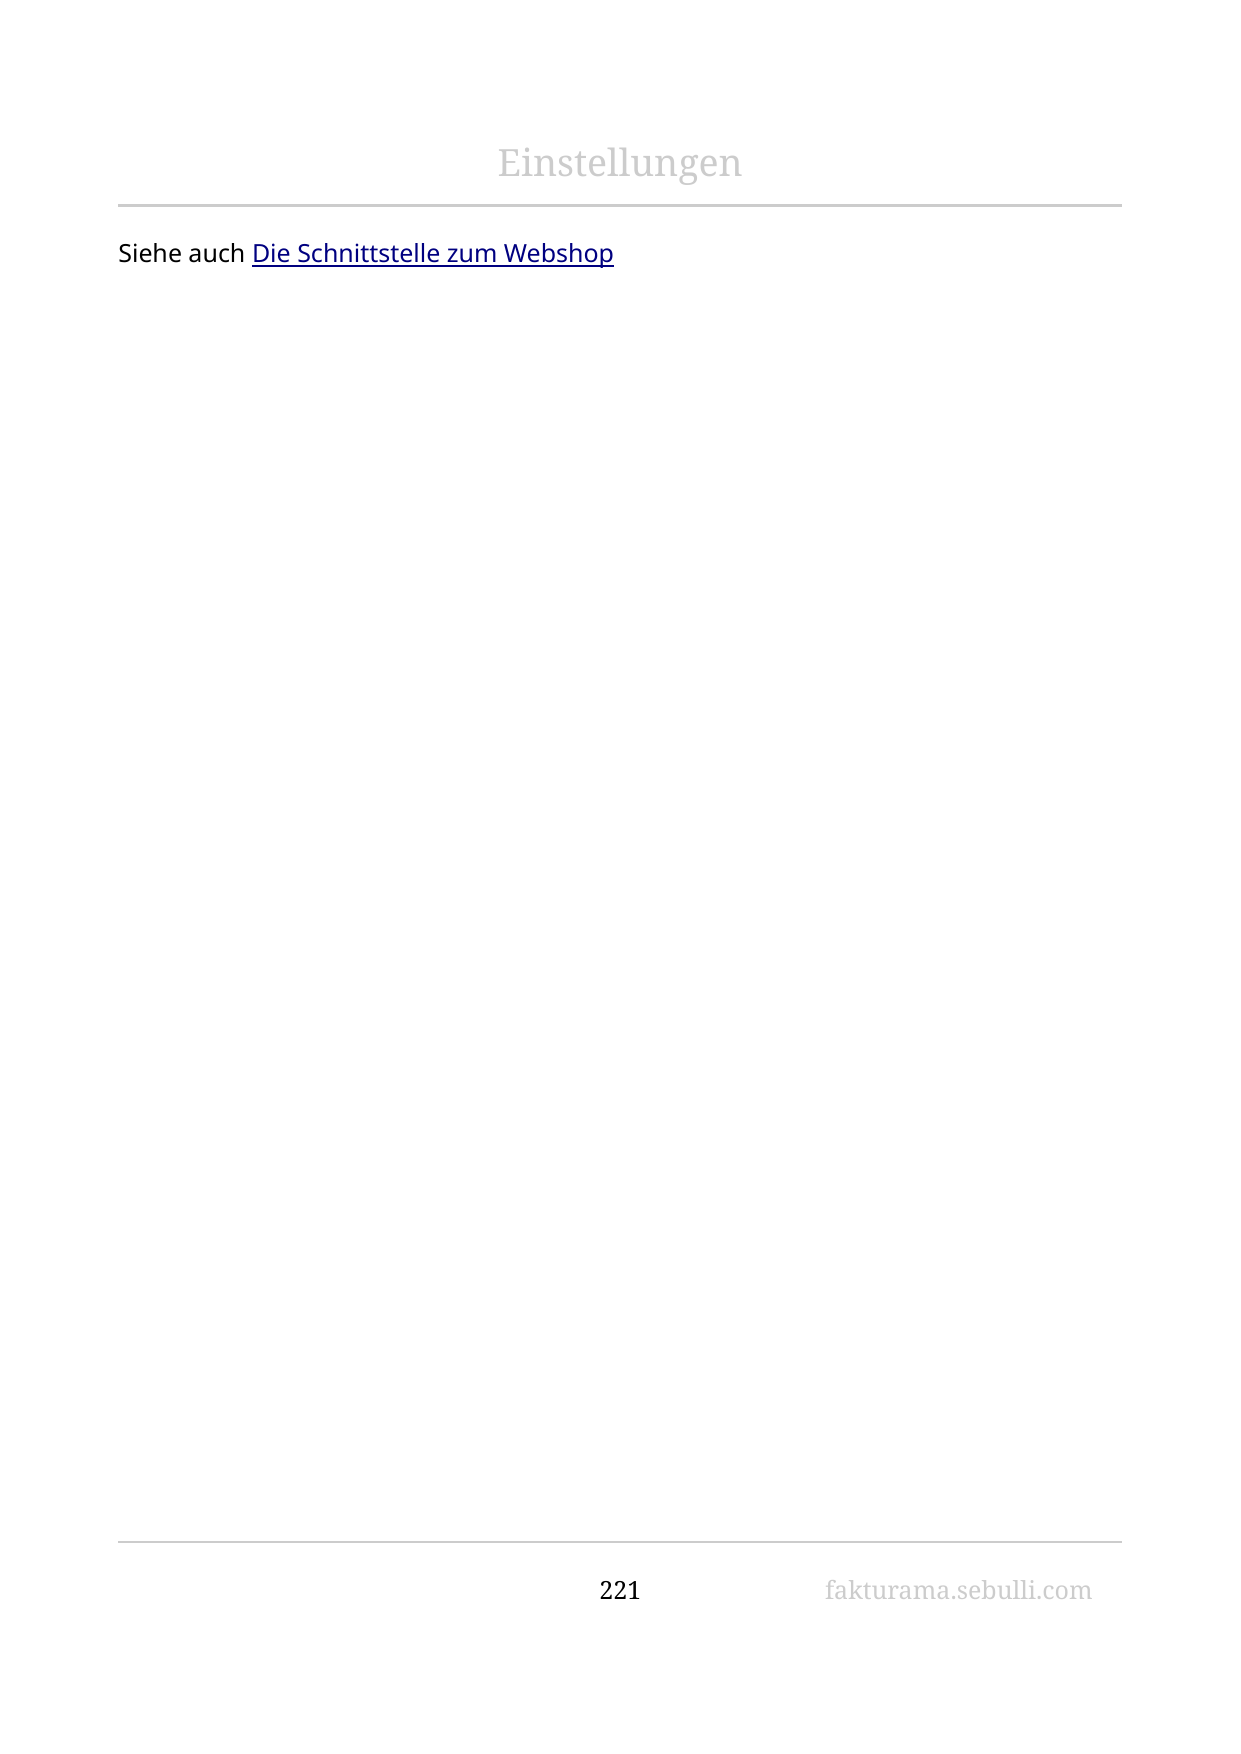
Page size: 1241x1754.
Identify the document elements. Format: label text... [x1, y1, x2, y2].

text Siehe auch Die Schnittstelle zum Webshop [118, 236, 1122, 270]
